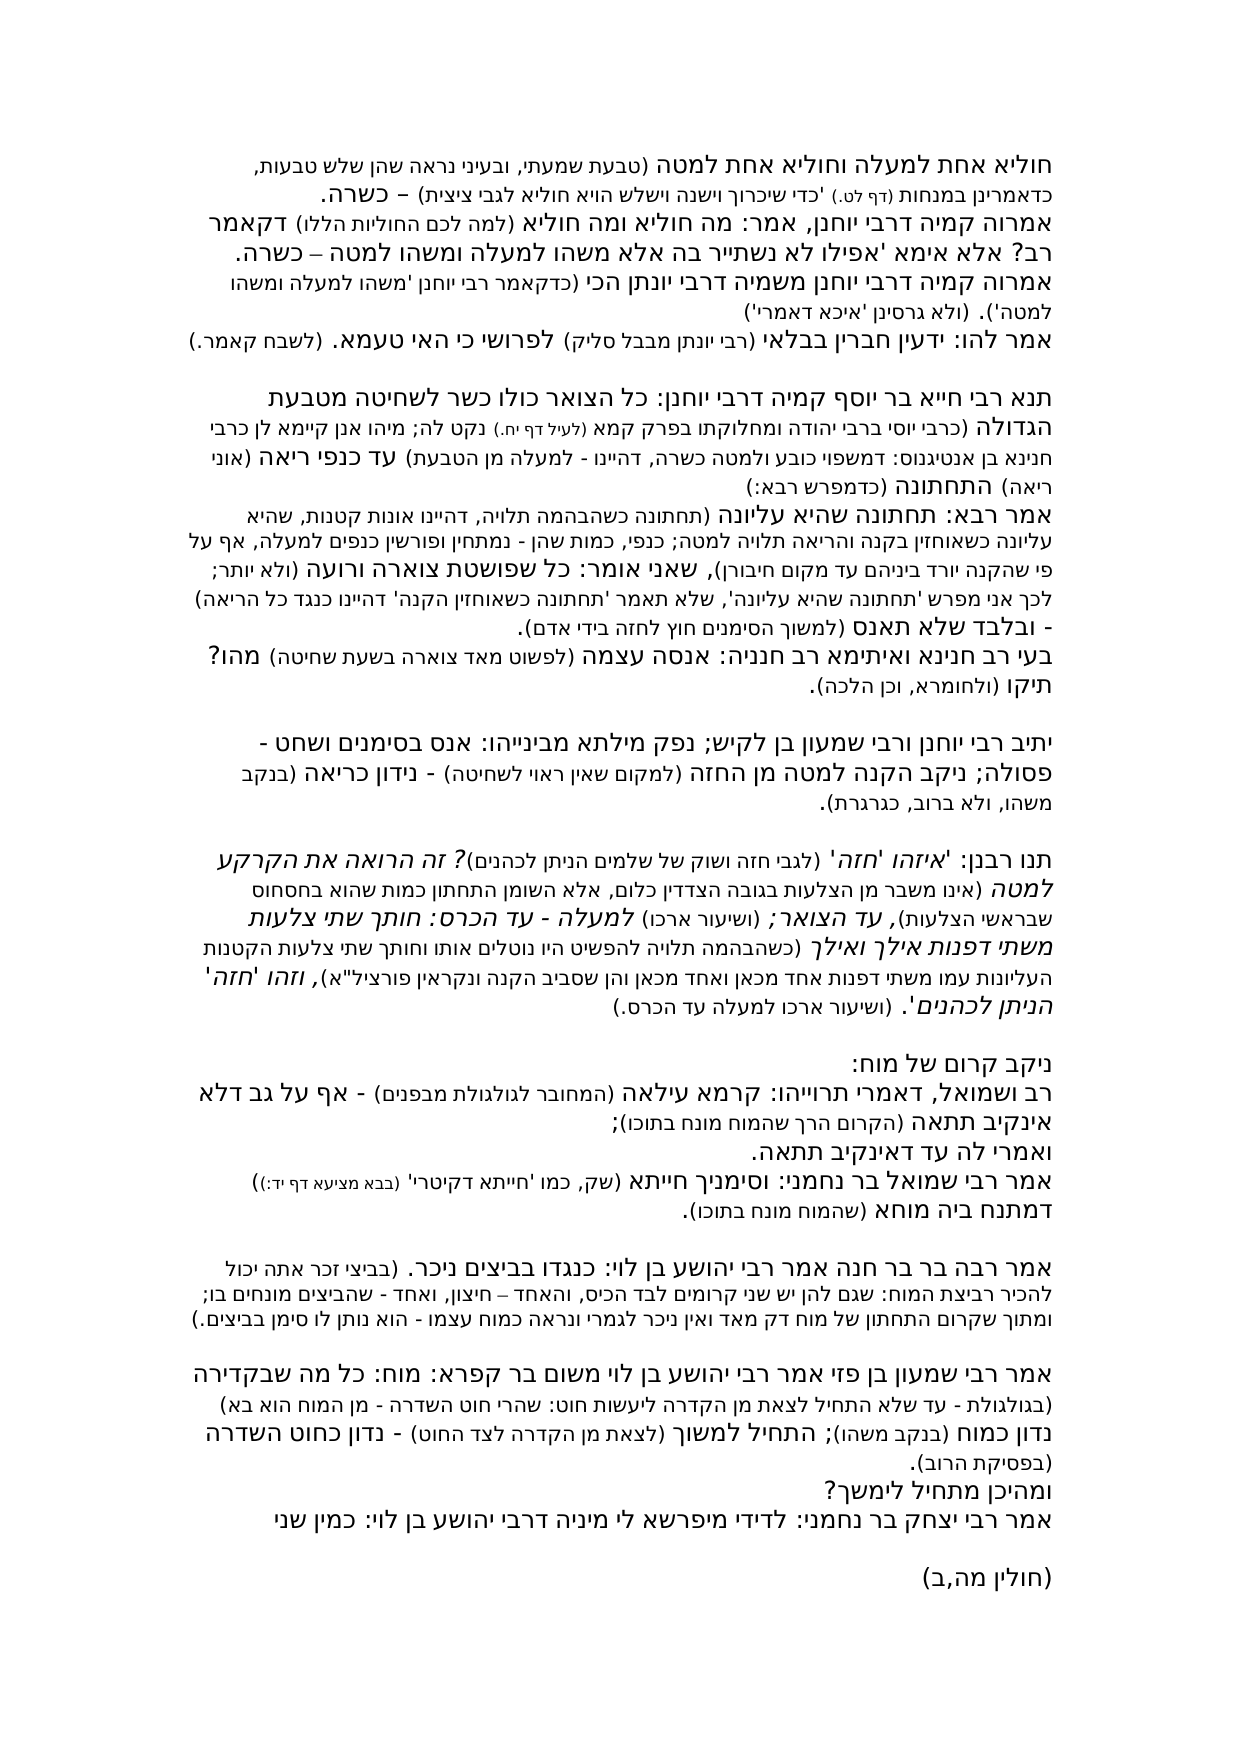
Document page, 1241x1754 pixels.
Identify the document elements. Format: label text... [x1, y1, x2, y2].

text רב ושמואל, דאמרי תרוייהו: קרמא עילאה (המחובר לגולגולת מבפנים) - אף על גב דלא אינקיב תתאה (הקרום הרך שהמוח מונח בתוכו); [187, 1078, 1053, 1137]
text אמר רבי שמואל בר נחמני: וסימניך חייתא (שק, כמו 'חייתא דקיטרי' (בבא מציעא דף יד:)) דמתנח ביה מוחא (שהמוח מונח בתוכו). [187, 1166, 1053, 1224]
text חוליא אחת למעלה וחוליא אחת למטה (טבעת שמעתי, ובעיני נראה שהן שלש טבעות, כדאמרינן במנחות (דף לט.) 'כדי שיכרוך וישנה וישלש הויא חוליא לגבי ציצית) – כשרה. [187, 150, 1053, 208]
text תיקו (ולחומרא, וכן הלכה). [187, 671, 1053, 700]
text בעי רב חנינא ואיתימא רב חנניה: אנסה עצמה (לפשוט מאד צוארה בשעת שחיטה) מהו? [187, 641, 1053, 671]
text אמר רבא: תחתונה שהיא עליונה (תחתונה כשהבהמה תלויה, דהיינו אונות קטנות, שהיא עליונה כשאוחזין בקנה והריאה תלויה למטה; כנפי, כמות שהן - נמתחין ופורשין כנפים למעלה, אף על פי שהקנה יורד ביניהם עד מקום חיבורן), שאני אומר: כל שפושטת צוארה ורועה (ולא יותר; לכך אני מפרש 'תחתונה שהיא עליונה', שלא תאמר 'תחתונה כשאוחזין הקנה' דהיינו כנגד כל הריאה) - ובלבד שלא תאנס (למשוך הסימנים חוץ לחזה בידי אדם). [187, 500, 1053, 641]
text ניקב קרום של מוח: [187, 1049, 1053, 1078]
text תנו רבנן: 'איזהו 'חזה' (לגבי חזה ושוק של שלמים הניתן לכהנים)? זה הרואה את הקרקע למטה (אינו משבר מן הצלעות בגובה הצדדין כלום, אלא השומן התחתון כמות שהוא בחסחוס שבראשי הצלעות), עד הצואר; (ושיעור ארכו) למעלה - עד הכרס: חותך שתי צלעות משתי דפנות אילך ואילך (כשהבהמה תלויה להפשיט היו נוטלים אותו וחותך שתי צלעות הקטנות העליונות עמו משתי דפנות אחד מכאן ואחד מכאן והן שסביב הקנה ונקראין פורציל"א), וזהו 'חזה' הניתן לכהנים'. (ושיעור ארכו למעלה עד הכרס.) [187, 845, 1053, 1020]
text יתיב רבי יוחנן ורבי שמעון בן לקיש; נפק מילתא מבינייהו: אנס בסימנים ושחט - פסולה; ניקב הקנה למטה מן החזה (למקום שאין ראוי לשחיטה) - נידון כריאה (בנקב משהו, ולא ברוב, כגרגרת). [187, 728, 1053, 816]
text אמר רבי יצחק בר נחמני: לדידי מיפרשא לי מיניה דרבי יהושע בן לוי: כמין שני [187, 1506, 1053, 1535]
text (חולין מה,ב) [187, 1563, 1053, 1593]
text אמר רבי שמעון בן פזי אמר רבי יהושע בן לוי משום בר קפרא: מוח: כל מה שבקדירה (בגולגולת - עד שלא התחיל לצאת מן הקדרה ליעשות חוט: שהרי חוט השדרה - מן המוח הוא בא) נדון כמוח (בנקב משהו); התחיל למשוך (לצאת מן הקדרה לצד החוט) - נדון כחוט השדרה (בפסיקת הרוב). [187, 1360, 1053, 1476]
text ואמרי לה עד דאינקיב תתאה. [187, 1137, 1053, 1166]
text תנא רבי חייא בר יוסף קמיה דרבי יוחנן: כל הצואר כולו כשר לשחיטה מטבעת הגדולה (כרבי יוסי ברבי יהודה ומחלוקתו בפרק קמא (לעיל דף יח.) נקט לה; מיהו אנן קיימא לן כרבי חנינא בן אנטיגנוס: דמשפוי כובע ולמטה כשרה, דהיינו - למעלה מן הטבעת) עד כנפי ריאה (אוני ריאה) התחתונה (כדמפרש רבא:) [187, 383, 1053, 500]
text אמרוה קמיה דרבי יוחנן משמיה דרבי יונתן הכי (כדקאמר רבי יוחנן 'משהו למעלה ומשהו למטה'). (ולא גרסינן 'איכא דאמרי') [187, 267, 1053, 325]
text אמר רבה בר בר חנה אמר רבי יהושע בן לוי: כנגדו בביצים ניכר. (בביצי זכר אתה יכול להכיר רביצת המוח: שגם להן יש שני קרומים לבד הכיס, והאחד – חיצון, ואחד - שהביצים מונחים בו; ומתוך שקרום התחתון של מוח דק מאד ואין ניכר לגמרי ונראה כמוח עצמו - הוא נותן לו סימן בביצים.) [187, 1253, 1053, 1331]
text אמר להו: ידעין חברין בבלאי (רבי יונתן מבבל סליק) לפרושי כי האי טעמא. (לשבח קאמר.) [187, 325, 1053, 354]
text ומהיכן מתחיל לימשך? [187, 1476, 1053, 1506]
text אמרוה קמיה דרבי יוחנן, אמר: מה חוליא ומה חוליא (למה לכם החוליות הללו) דקאמר רב? אלא אימא 'אפילו לא נשתייר בה אלא משהו למעלה ומשהו למטה – כשרה. [187, 208, 1053, 267]
